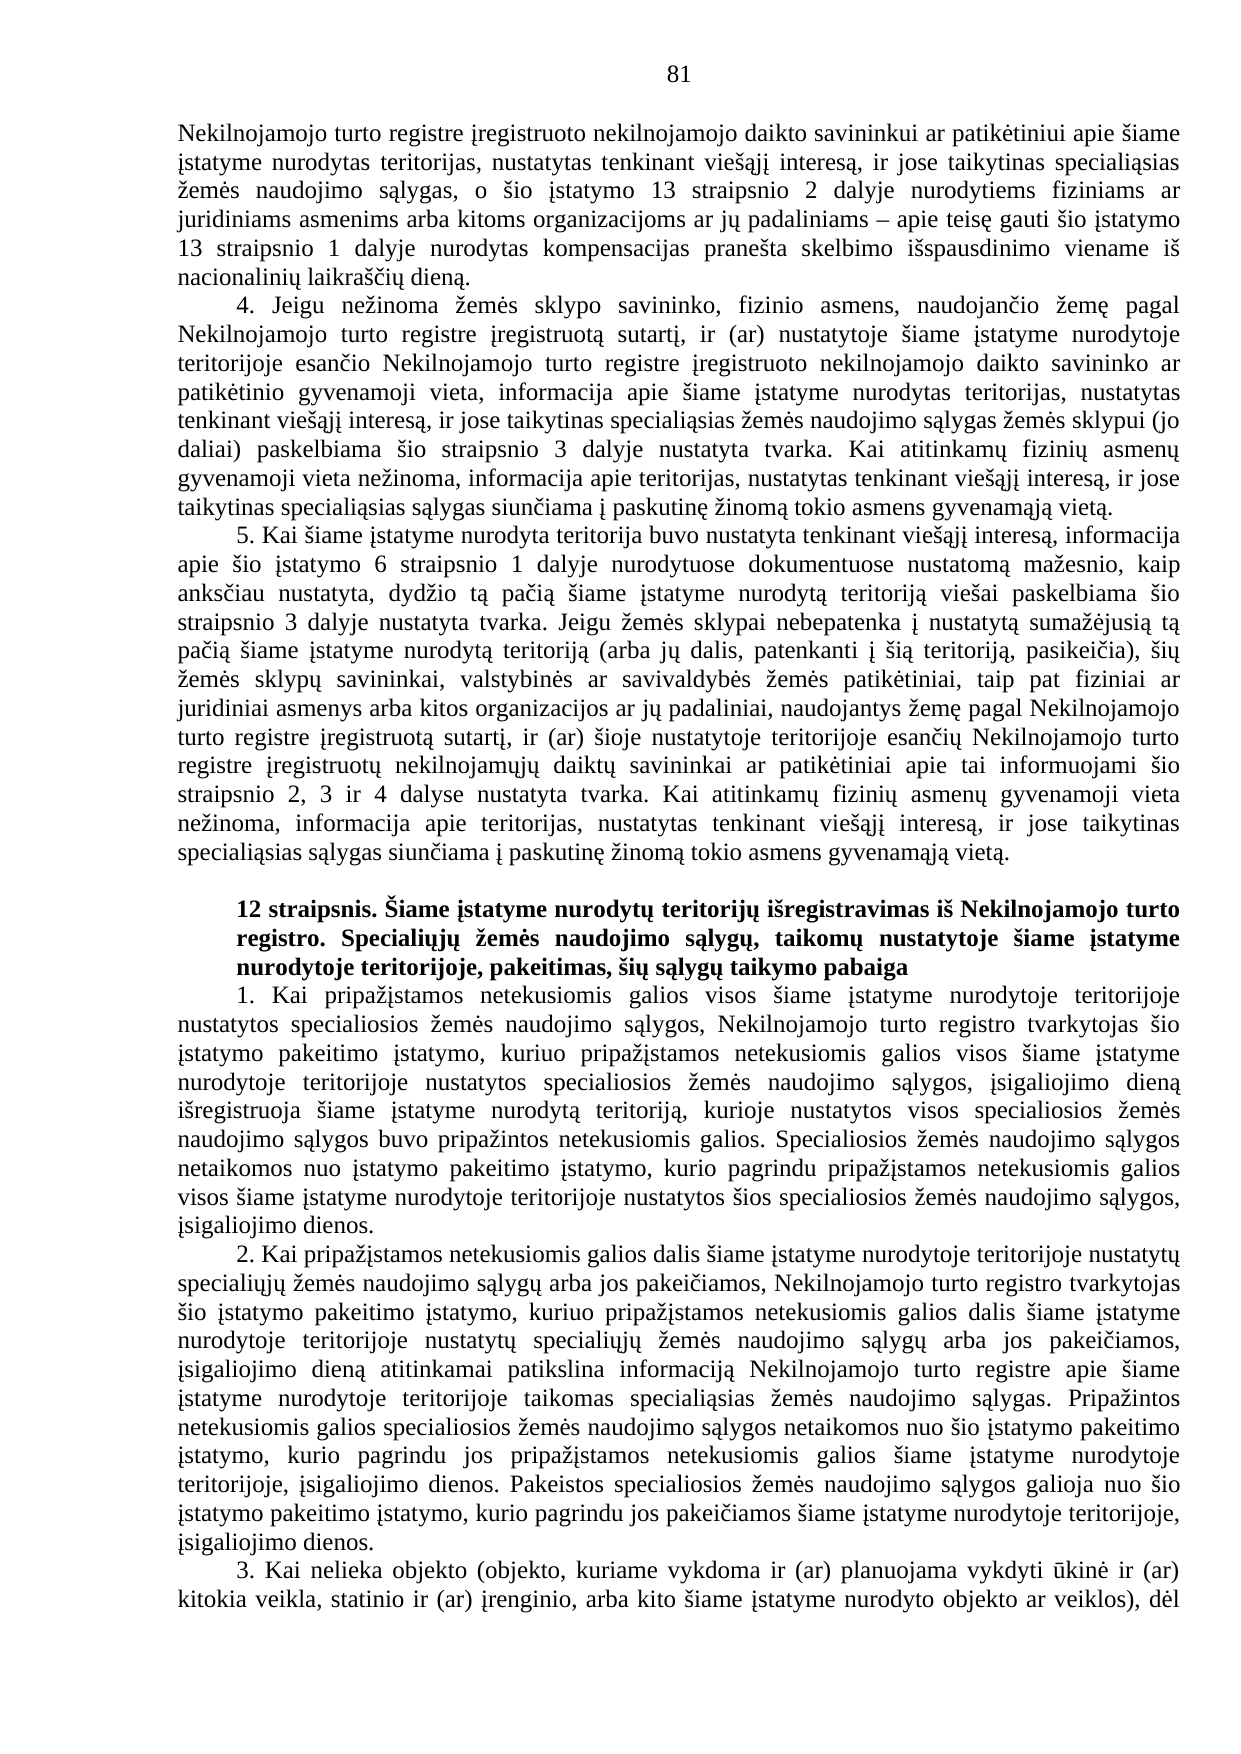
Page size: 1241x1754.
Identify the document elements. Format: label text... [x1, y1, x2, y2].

text Nekilnojamojo turto registre įregistruoto nekilnojamojo daikto savininkui ar patikėtiniui apie šiame įstatyme nurodytas teritorijas, nustatytas tenkinant viešąjį interesą, ir jose taikytinas specialiąsias žemės naudojimo sąlygas, o šio įstatymo 13 straipsnio 2 dalyje nurodytiems fiziniams ar juridiniams asmenims arba kitoms organizacijoms ar jų padaliniams – apie teisę gauti šio įstatymo 13 straipsnio 1 dalyje nurodytas kompensacijas pranešta skelbimo išspausdinimo viename iš nacionalinių laikraščių dieną. [177, 118, 1181, 291]
text 1. Kai pripažįstamos netekusiomis galios visos šiame įstatyme nurodytoje teritorijoje nustatytos specialiosios žemės naudojimo sąlygos, Nekilnojamojo turto registro tvarkytojas šio įstatymo pakeitimo įstatymo, kuriuo pripažįstamos netekusiomis galios visos šiame įstatyme nurodytoje teritorijoje nustatytos specialiosios žemės naudojimo sąlygos, įsigaliojimo dieną išregistruoja šiame įstatyme nurodytą teritoriją, kurioje nustatytos visos specialiosios žemės naudojimo sąlygos buvo pripažintos netekusiomis galios. Specialiosios žemės naudojimo sąlygos netaikomos nuo įstatymo pakeitimo įstatymo, kurio pagrindu pripažįstamos netekusiomis galios visos šiame įstatyme nurodytoje teritorijoje nustatytos šios specialiosios žemės naudojimo sąlygos, įsigaliojimo dienos. [177, 981, 1181, 1239]
text 4. Jeigu nežinoma žemės sklypo savininko, fizinio asmens, naudojančio žemę pagal Nekilnojamojo turto registre įregistruotą sutartį, ir (ar) nustatytoje šiame įstatyme nurodytoje teritorijoje esančio Nekilnojamojo turto registre įregistruoto nekilnojamojo daikto savininko ar patikėtinio gyvenamoji vieta, informacija apie šiame įstatyme nurodytas teritorijas, nustatytas tenkinant viešąjį interesą, ir jose taikytinas specialiąsias žemės naudojimo sąlygas žemės sklypui (jo daliai) paskelbiama šio straipsnio 3 dalyje nustatyta tvarka. Kai atitinkamų fizinių asmenų gyvenamoji vieta nežinoma, informacija apie teritorijas, nustatytas tenkinant viešąjį interesą, ir jose taikytinas specialiąsias sąlygas siunčiama į paskutinę žinomą tokio asmens gyvenamąją vietą. [177, 291, 1181, 521]
text 3. Kai nelieka objekto (objekto, kuriame vykdoma ir (ar) planuojama vykdyti ūkinė ir (ar) kitokia veikla, statinio ir (ar) įrenginio, arba kito šiame įstatyme nurodyto objekto ar veiklos), dėl [177, 1556, 1181, 1613]
text 5. Kai šiame įstatyme nurodyta teritorija buvo nustatyta tenkinant viešąjį interesą, informacija apie šio įstatymo 6 straipsnio 1 dalyje nurodytuose dokumentuose nustatomą mažesnio, kaip anksčiau nustatyta, dydžio tą pačią šiame įstatyme nurodytą teritoriją viešai paskelbiama šio straipsnio 3 dalyje nustatyta tvarka. Jeigu žemės sklypai nebepatenka į nustatytą sumažėjusią tą pačią šiame įstatyme nurodytą teritoriją (arba jų dalis, patenkanti į šią teritoriją, pasikeičia), šių žemės sklypų savininkai, valstybinės ar savivaldybės žemės patikėtiniai, taip pat fiziniai ar juridiniai asmenys arba kitos organizacijos ar jų padaliniai, naudojantys žemę pagal Nekilnojamojo turto registre įregistruotą sutartį, ir (ar) šioje nustatytoje teritorijoje esančių Nekilnojamojo turto registre įregistruotų nekilnojamųjų daiktų savininkai ar patikėtiniai apie tai informuojami šio straipsnio 2, 3 ir 4 dalyse nustatyta tvarka. Kai atitinkamų fizinių asmenų gyvenamoji vieta nežinoma, informacija apie teritorijas, nustatytas tenkinant viešąjį interesą, ir jose taikytinas specialiąsias sąlygas siunčiama į paskutinę žinomą tokio asmens gyvenamąją vietą. [177, 521, 1181, 866]
text 2. Kai pripažįstamos netekusiomis galios dalis šiame įstatyme nurodytoje teritorijoje nustatytų specialiųjų žemės naudojimo sąlygų arba jos pakeičiamos, Nekilnojamojo turto registro tvarkytojas šio įstatymo pakeitimo įstatymo, kuriuo pripažįstamos netekusiomis galios dalis šiame įstatyme nurodytoje teritorijoje nustatytų specialiųjų žemės naudojimo sąlygų arba jos pakeičiamos, įsigaliojimo dieną atitinkamai patikslina informaciją Nekilnojamojo turto registre apie šiame įstatyme nurodytoje teritorijoje taikomas specialiąsias žemės naudojimo sąlygas. Pripažintos netekusiomis galios specialiosios žemės naudojimo sąlygos netaikomos nuo šio įstatymo pakeitimo įstatymo, kurio pagrindu jos pripažįstamos netekusiomis galios šiame įstatyme nurodytoje teritorijoje, įsigaliojimo dienos. Pakeistos specialiosios žemės naudojimo sąlygos galioja nuo šio įstatymo pakeitimo įstatymo, kurio pagrindu jos pakeičiamos šiame įstatyme nurodytoje teritorijoje, įsigaliojimo dienos. [177, 1239, 1181, 1556]
text 12 straipsnis. Šiame įstatyme nurodytų teritorijų išregistravimas iš Nekilnojamojo turto registro. Specialiųjų žemės naudojimo sąlygų, taikomų nustatytoje šiame įstatyme nurodytoje teritorijoje, pakeitimas, šių sąlygų taikymo pabaiga [236, 894, 1181, 981]
